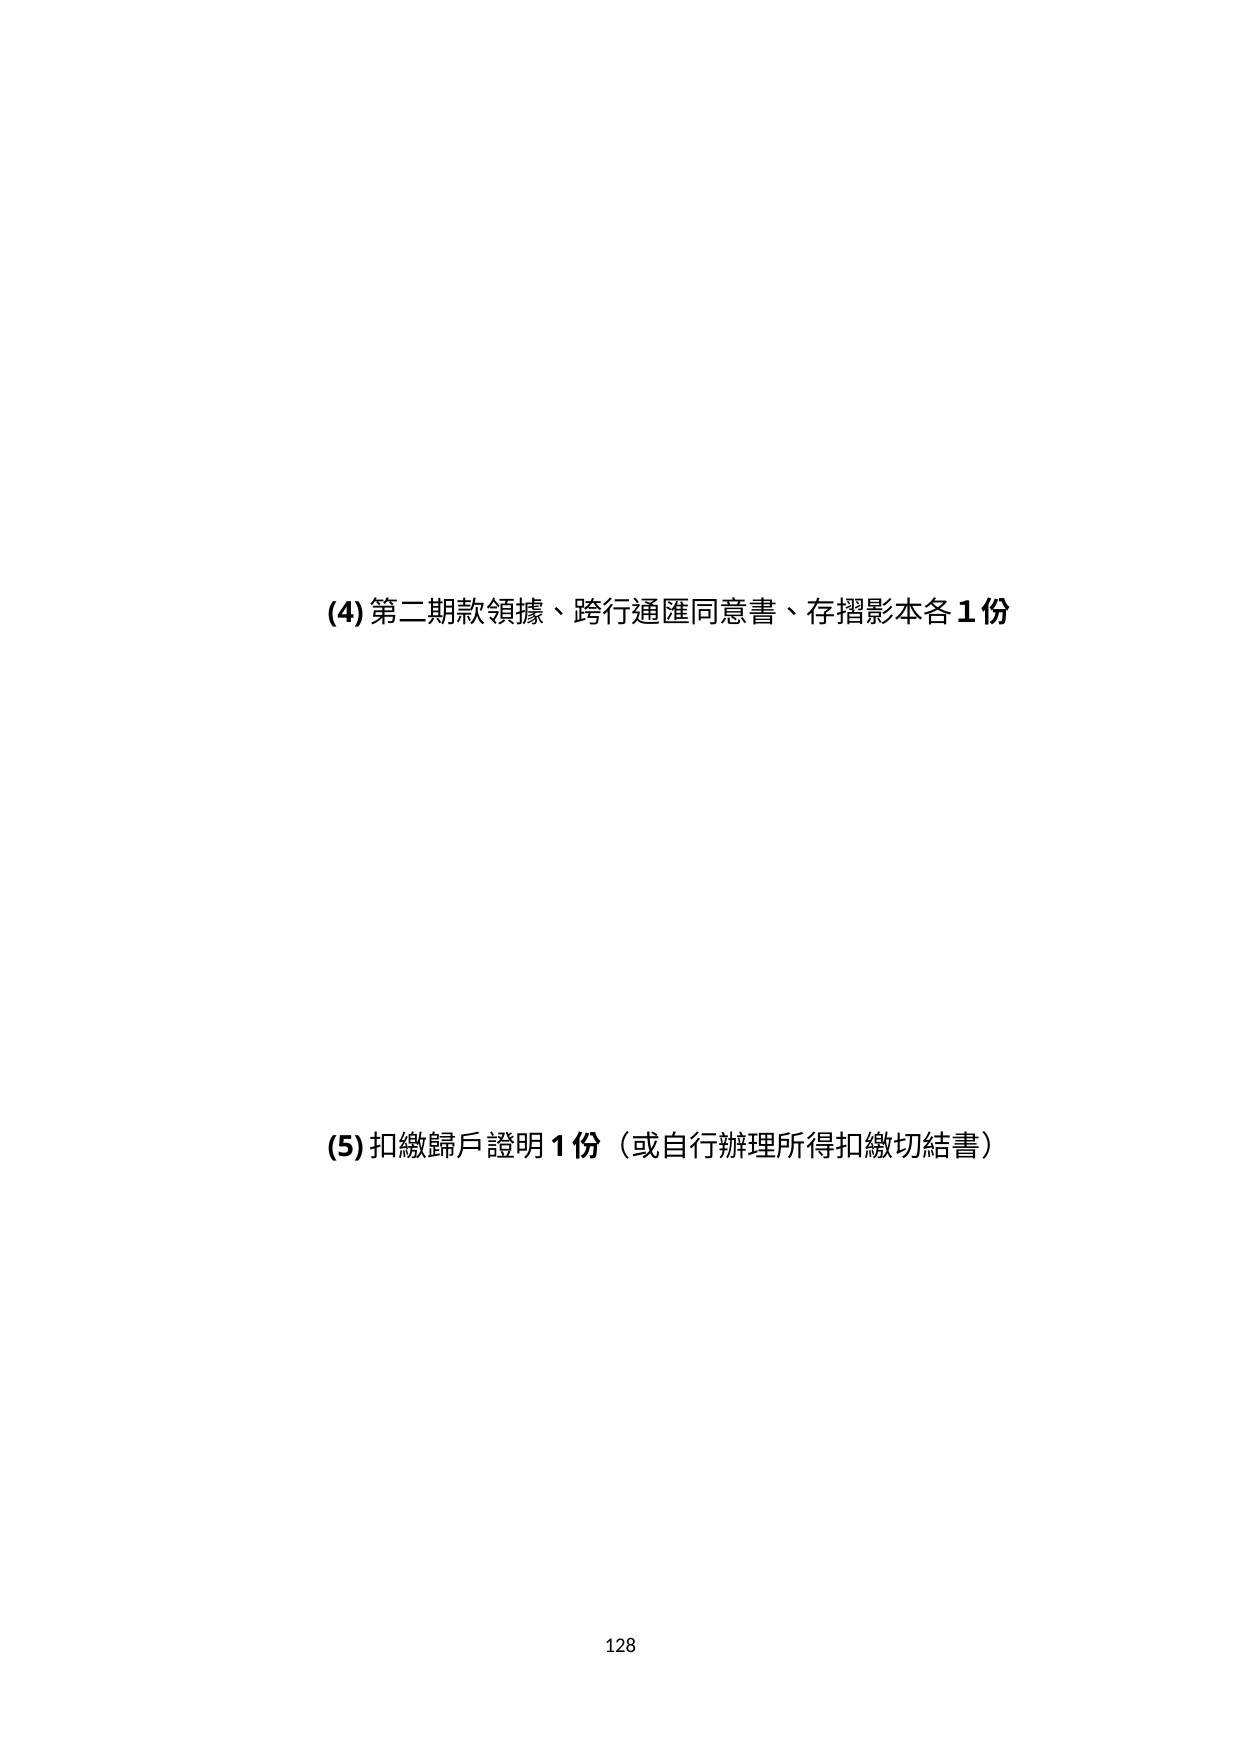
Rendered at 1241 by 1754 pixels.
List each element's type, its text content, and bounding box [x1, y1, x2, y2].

list 第二期款領據、跨行通匯同意書、存摺影本各１份 [327, 342, 1063, 877]
list 扣繳歸戶證明1份（或自行辦理所得扣繳切結書） [327, 877, 1063, 1412]
